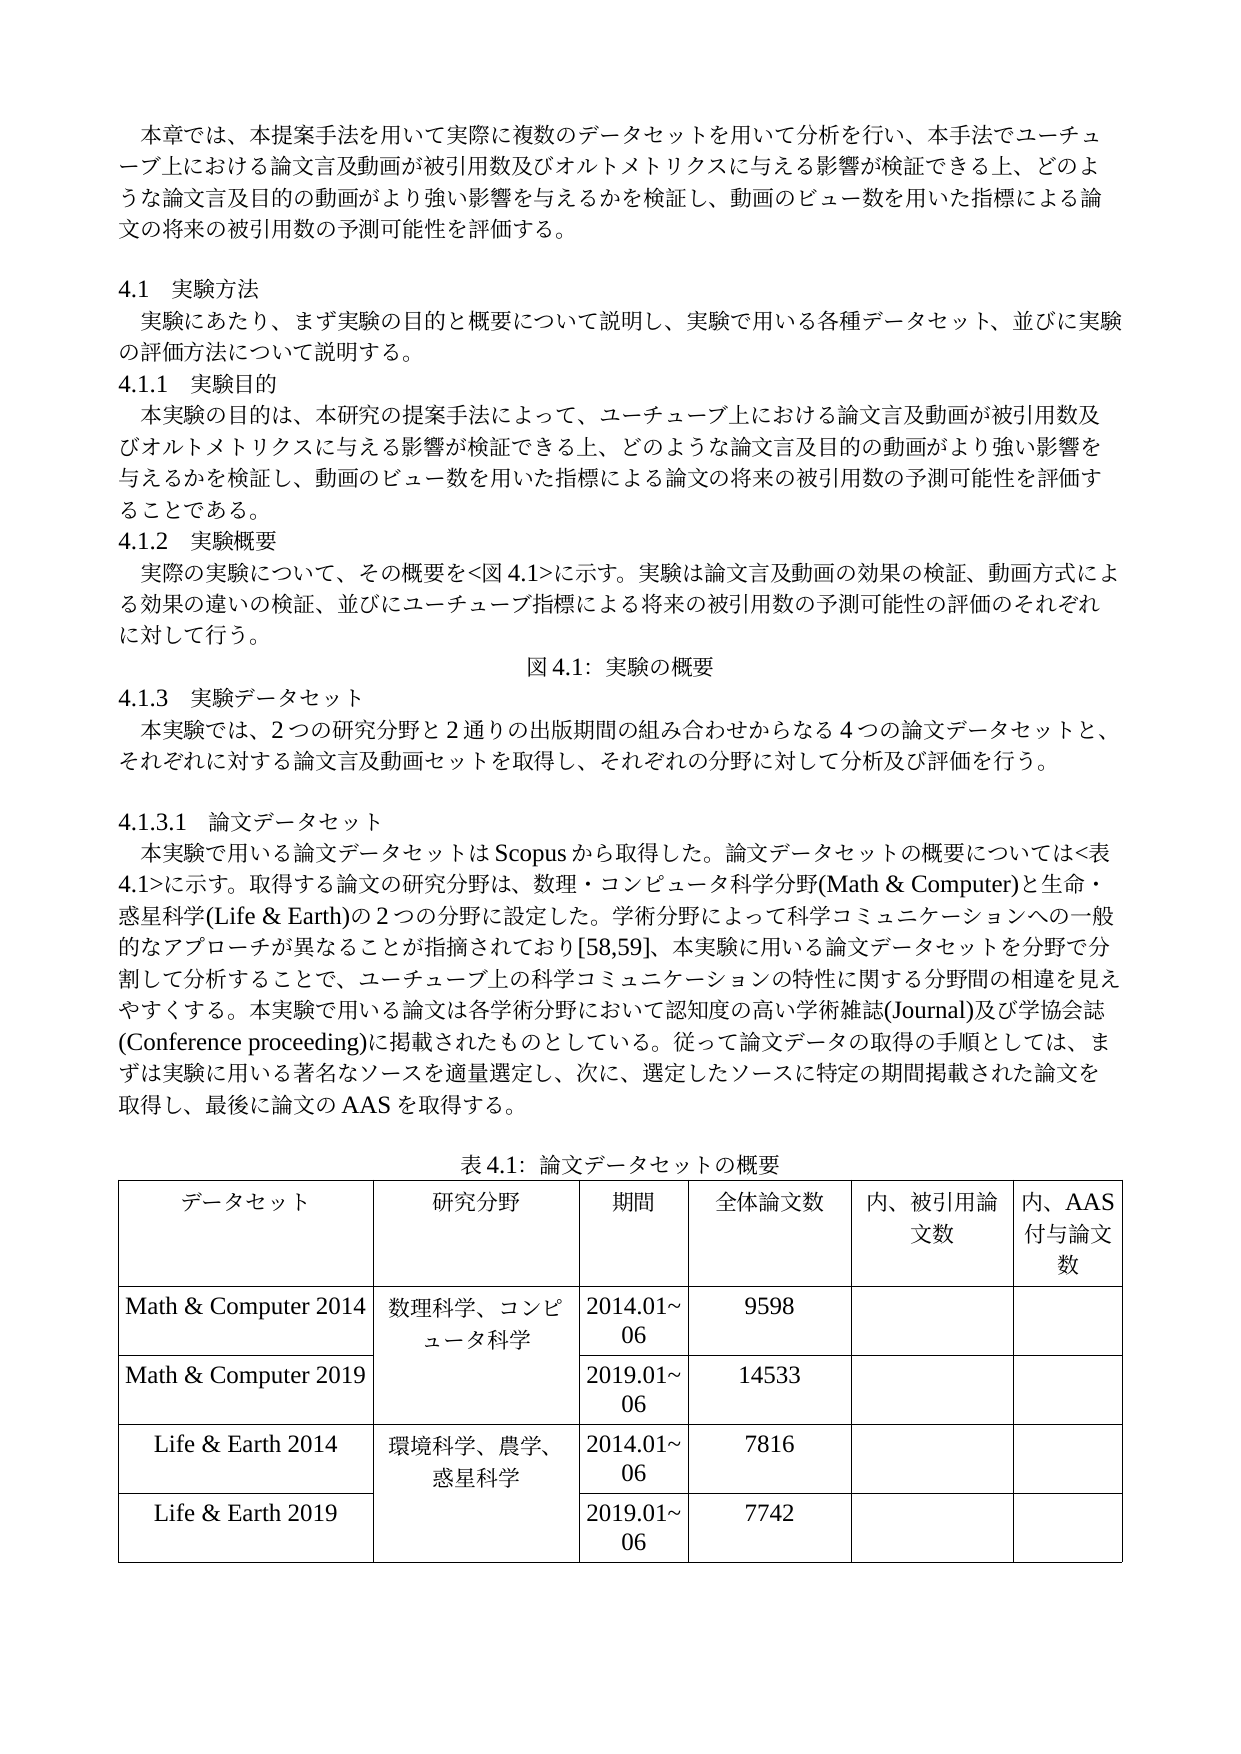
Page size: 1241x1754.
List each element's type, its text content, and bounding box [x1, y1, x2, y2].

text 本章では、本提案手法を用いて実際に複数のデータセットを用いて分析を行い、本手法でユーチューブ上における論文言及動画が被引用数及びオルトメトリクスに与える影響が検証できる上、どのような論文言及目的の動画がより強い影響を与えるかを検証し、動画のビュー数を用いた指標による論文の将来の被引用数の予測可能性を評価する。 [118, 118, 1122, 244]
text 4.1 実験方法 [118, 273, 1122, 304]
table_cell [852, 1287, 1013, 1354]
text 4.1.1 実験目的 [118, 367, 1122, 398]
table_cell Math & Computer 2014 [119, 1287, 373, 1354]
table_header データセット [119, 1181, 373, 1286]
text 本実験の目的は、本研究の提案手法によって、ユーチューブ上における論文言及動画が被引用数及びオルトメトリクスに与える影響が検証できる上、どのような論文言及目的の動画がより強い影響を与えるかを検証し、動画のビュー数を用いた指標による論文の将来の被引用数の予測可能性を評価することである。 [118, 398, 1122, 524]
table_cell [852, 1425, 1013, 1493]
text 4.1.3.1 論文データセット [118, 805, 1122, 836]
text 本実験では、2つの研究分野と2通りの出版期間の組み合わせからなる4つの論文データセットと、それぞれに対する論文言及動画セットを取得し、それぞれの分野に対して分析及び評価を行う。 [118, 713, 1122, 776]
table_header 全体論文数 [689, 1181, 851, 1286]
table_header 内、AAS付与論文数 [1014, 1181, 1122, 1286]
table_header 内、被引用論文数 [852, 1181, 1013, 1286]
table_cell 7742 [689, 1494, 851, 1562]
text 実験にあたり、まず実験の目的と概要について説明し、実験で用いる各種データセット、並びに実験の評価方法について説明する。 [118, 304, 1122, 367]
text 表4.1：論文データセットの概要 [118, 1148, 1122, 1179]
table_cell [852, 1356, 1013, 1424]
table_cell Life & Earth 2019 [119, 1494, 373, 1562]
table_cell Math & Computer 2019 [119, 1356, 373, 1424]
text 実際の実験について、その概要を<図4.1>に示す。実験は論文言及動画の効果の検証、動画方式による効果の違いの検証、並びにユーチューブ指標による将来の被引用数の予測可能性の評価のそれぞれに対して行う。 [118, 556, 1122, 650]
text 4.1.2 実験概要 [118, 524, 1122, 556]
table_cell [1014, 1425, 1122, 1493]
table_cell [1014, 1287, 1122, 1354]
text 4.1.3 実験データセット [118, 682, 1122, 713]
table_header 期間 [580, 1181, 688, 1286]
text 図4.1：実験の概要 [118, 650, 1122, 682]
table_header 研究分野 [374, 1181, 579, 1286]
table_cell 2019.01~06 [580, 1494, 688, 1562]
table_cell [852, 1494, 1013, 1562]
table_cell 数理科学、コンピュータ科学 [374, 1287, 579, 1424]
table_cell [1014, 1494, 1122, 1562]
table_cell 2019.01~06 [580, 1356, 688, 1424]
table_cell 2014.01~06 [580, 1287, 688, 1354]
table_cell 7816 [689, 1425, 851, 1493]
table_cell 2014.01~06 [580, 1425, 688, 1493]
table_cell [1014, 1356, 1122, 1424]
table_cell 環境科学、農学、惑星科学 [374, 1425, 579, 1562]
text 本実験で用いる論文データセットはScopusから取得した。論文データセットの概要については<表4.1>に示す。取得する論文の研究分野は、数理・コンピュータ科学分野(Math & Computer)と生命・惑星科学(Life & Earth)の2つの分野に設定した。学術分野によって科学コミュニケーションへの一般的なアプローチが異なることが指摘されており[58,59]、本実験に用いる論文データセットを分野で分割して分析することで、ユーチューブ上の科学コミュニケーションの特性に関する分野間の相違を見えやすくする。本実験で用いる論文は各学術分野において認知度の高い学術雑誌(Journal)及び学協会誌(Conference proceeding)に掲載されたものとしている。従って論文データの取得の手順としては、まずは実験に用いる著名なソースを適量選定し、次に、選定したソースに特定の期間掲載された論文を取得し、最後に論文のAASを取得する。 [118, 836, 1122, 1119]
table_cell 9598 [689, 1287, 851, 1354]
table_cell Life & Earth 2014 [119, 1425, 373, 1493]
table_cell 14533 [689, 1356, 851, 1424]
